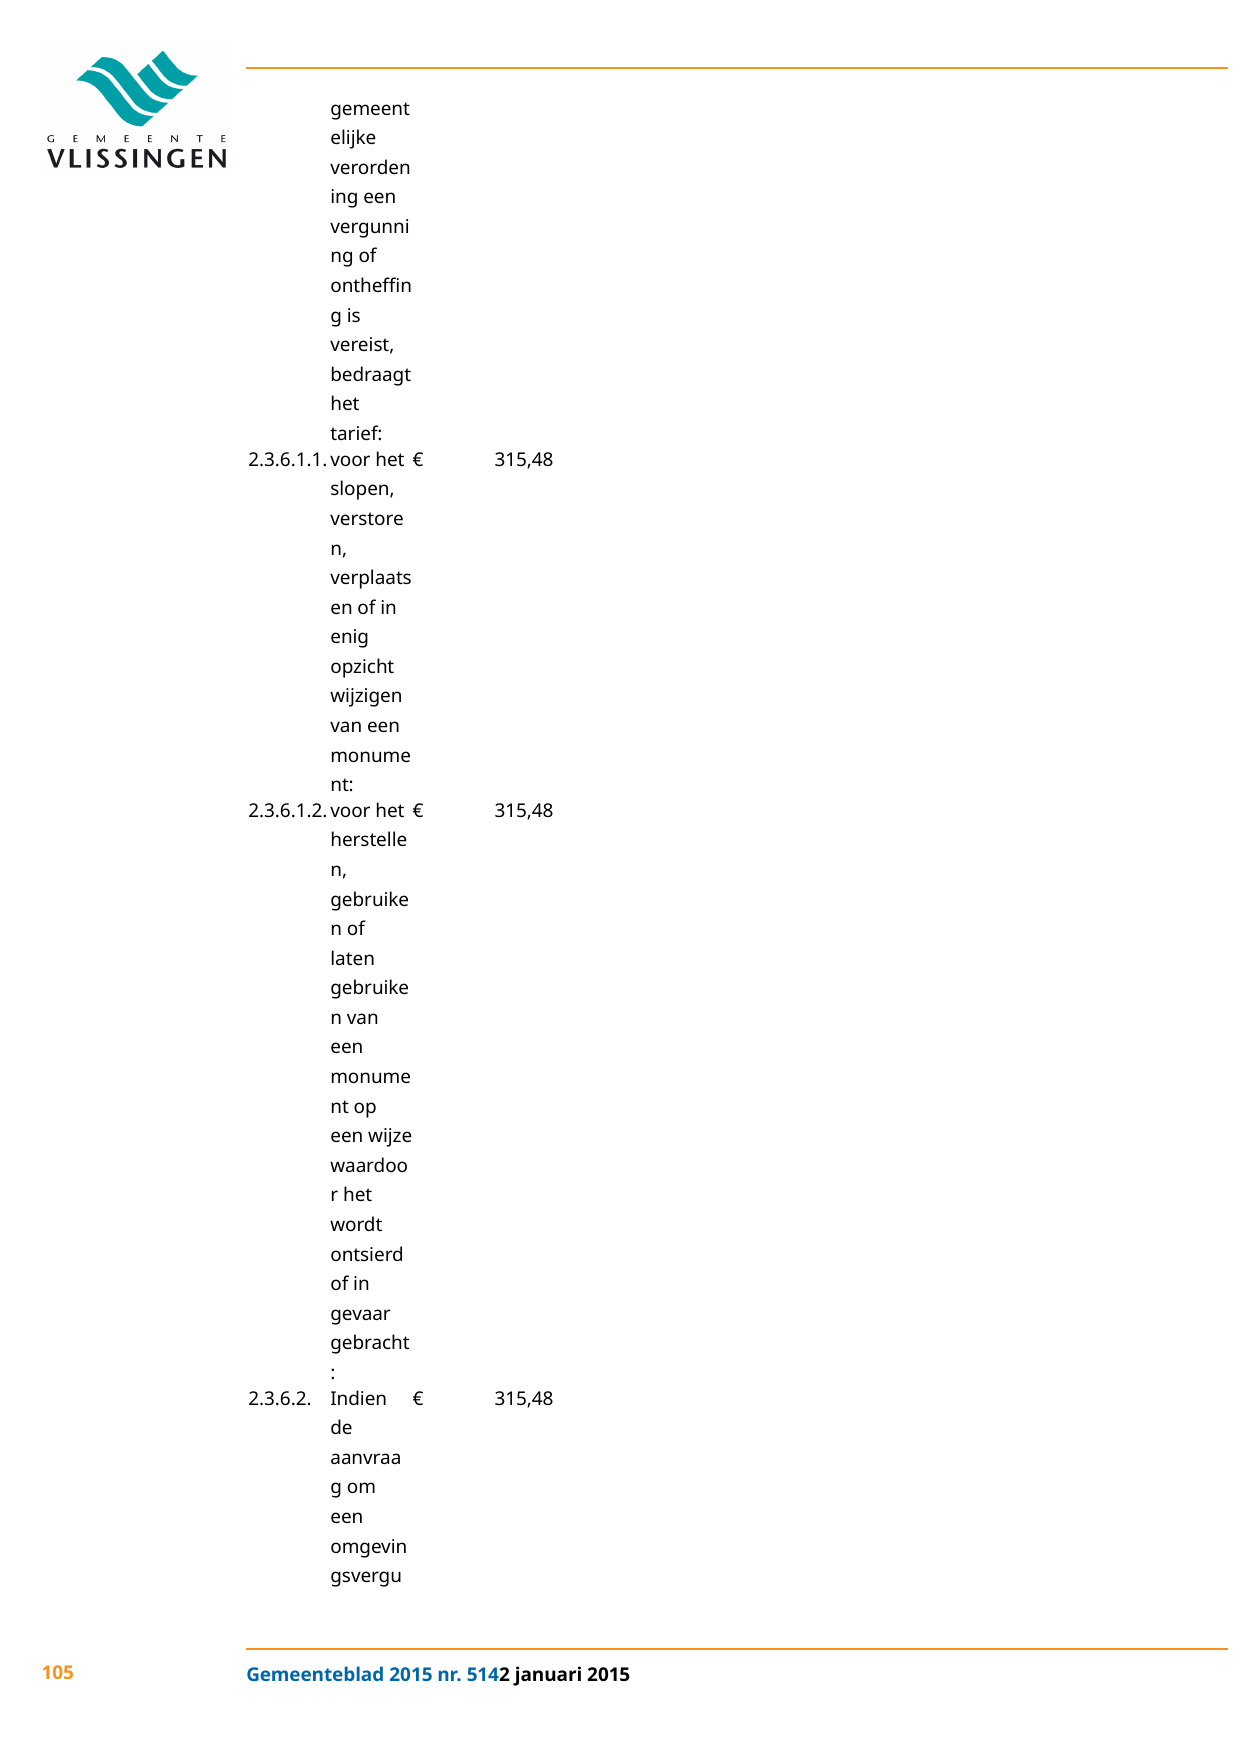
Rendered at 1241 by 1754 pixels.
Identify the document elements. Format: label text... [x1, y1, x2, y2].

table_cell [741, 1385, 823, 1588]
table_cell [987, 1385, 1069, 1588]
table_cell [577, 446, 659, 797]
table_cell [741, 446, 823, 797]
table_cell [1069, 797, 1152, 1385]
table_cell € [412, 797, 494, 1385]
picture [41, 47, 231, 172]
table_cell [659, 95, 741, 446]
table_cell [905, 1385, 987, 1588]
table_cell [1069, 95, 1152, 446]
table_cell [577, 797, 659, 1385]
table_cell [823, 797, 905, 1385]
table_cell [741, 797, 823, 1385]
table_cell 315,48 [494, 1385, 577, 1588]
table_cell [577, 1385, 659, 1588]
table_cell [659, 1385, 741, 1588]
table_cell [577, 95, 659, 446]
table_cell € [412, 1385, 494, 1588]
table_cell [905, 95, 987, 446]
table_cell 2.3.6.1.1. [248, 446, 330, 797]
table_cell [1069, 446, 1152, 797]
table_cell [987, 446, 1069, 797]
table_cell [494, 95, 577, 446]
table_cell voor het slopen, verstoren, verplaatsen of in enig opzicht wijzigen van een monument: [330, 446, 412, 797]
table_cell [905, 446, 987, 797]
table_cell [659, 797, 741, 1385]
table_cell [823, 1385, 905, 1588]
table_cell Indien de aanvraag om een omgevingsvergu [330, 1385, 412, 1588]
table_cell 2.3.6.2. [248, 1385, 330, 1588]
table_cell voor het herstellen, gebruiken of laten gebruiken van een monument op een wijze waardoor het wordt ontsierd of in gevaar gebracht: [330, 797, 412, 1385]
table_cell [987, 95, 1069, 446]
table_cell [905, 797, 987, 1385]
table_cell [659, 446, 741, 797]
table_cell 315,48 [494, 446, 577, 797]
table_cell [823, 446, 905, 797]
table_cell [1069, 1385, 1152, 1588]
table_cell [987, 797, 1069, 1385]
table_cell [741, 95, 823, 446]
table_cell 2.3.6.1.2. [248, 797, 330, 1385]
table_cell 315,48 [494, 797, 577, 1385]
table_cell [412, 95, 494, 446]
table_cell € [412, 446, 494, 797]
table_cell [823, 95, 905, 446]
table_cell [248, 95, 330, 446]
table_cell gemeentelijke verordening een vergunning of ontheffing is vereist, bedraagt het tarief: [330, 95, 412, 446]
